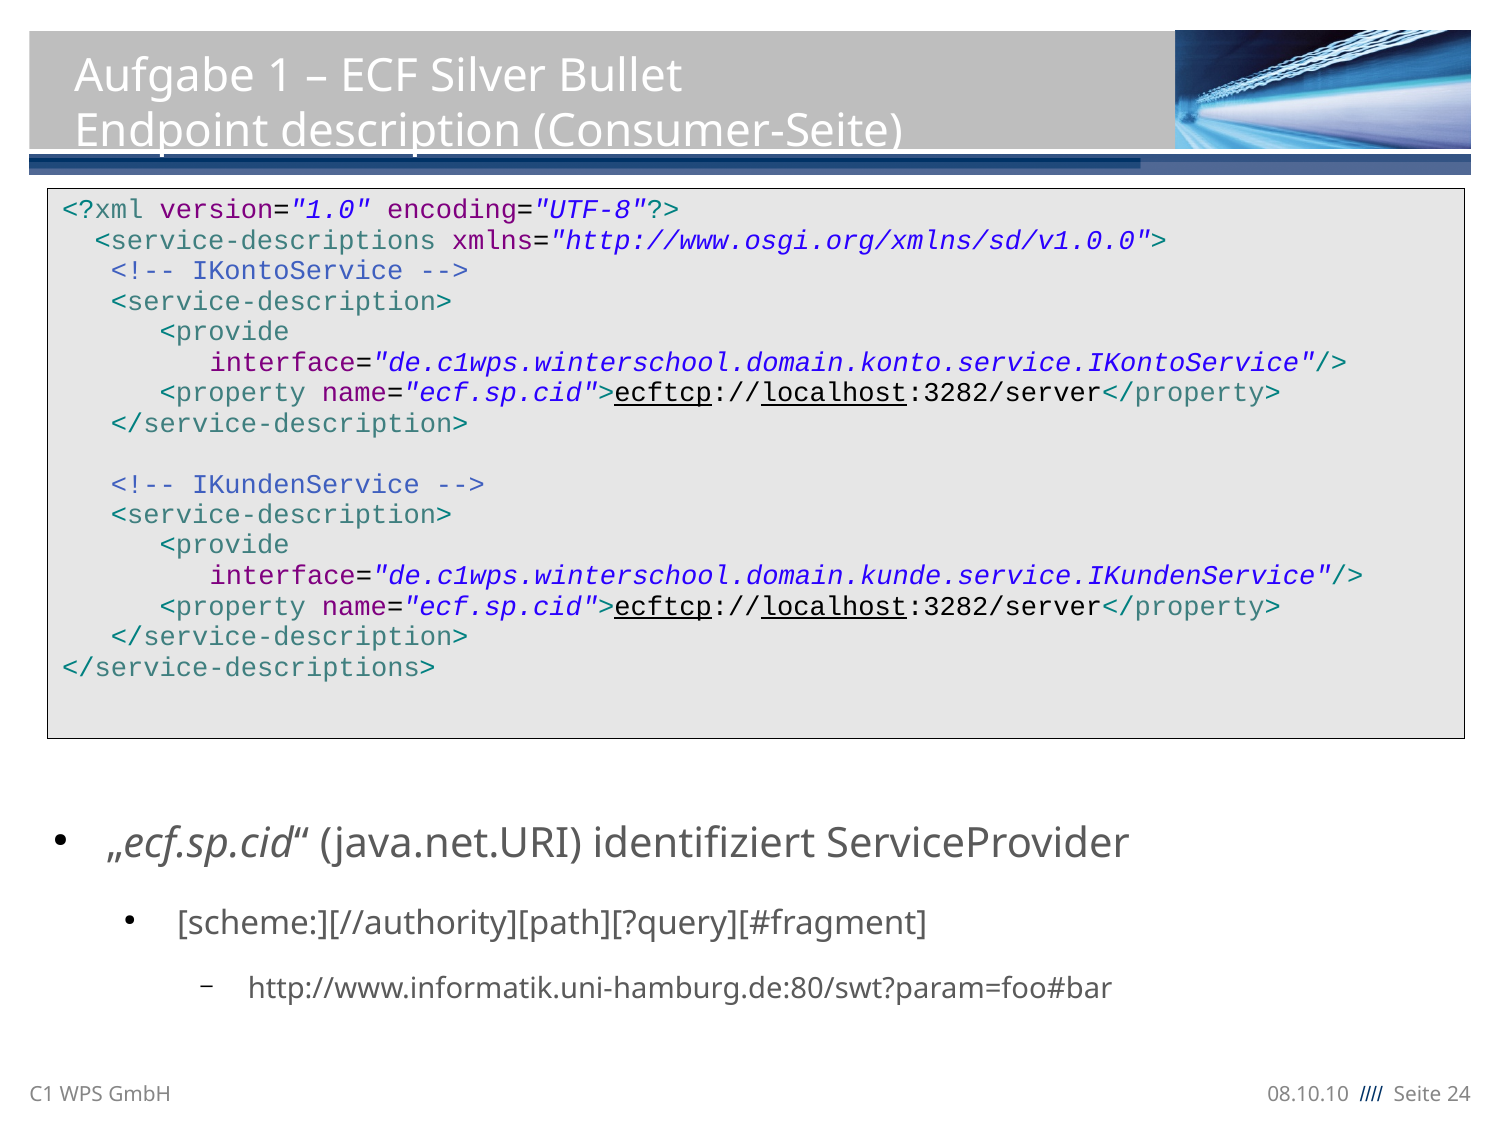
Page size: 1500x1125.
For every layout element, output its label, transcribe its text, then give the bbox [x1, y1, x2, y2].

list „ecf.sp.cid“ (java.net.URI) identifiziert ServiceProvider [scheme:][//authority][path][?query][#fragment] http://www.informatik.uni-hamburg.de:80/swt?param=foo#bar [35, 206, 1477, 1043]
text_box <?xml version="1.0" encoding="UTF-8"?> <service-descriptions xmlns="http://www.osgi.org/xmlns/sd/v1.0.0"> <!-- IKontoService --> <service-description> <provide interface="de.c1wps.winterschool.domain.konto.service.IKontoService"/> <property name="ecf.sp.cid">ecftcp://localhost:3282/server</property> </service-description> <!-- IKundenService --> <service-description> <provide interface="de.c1wps.winterschool.domain.kunde.service.IKundenService"/> <property name="ecf.sp.cid">ecftcp://localhost:3282/server</property> </service-description> </service-descriptions> [47, 188, 1465, 206]
picture [1175, 30, 1471, 149]
picture [29, 154, 1471, 175]
title Aufgabe 1 – ECF Silver Bullet Endpoint description (Consumer-Seite) [29, 31, 1176, 149]
